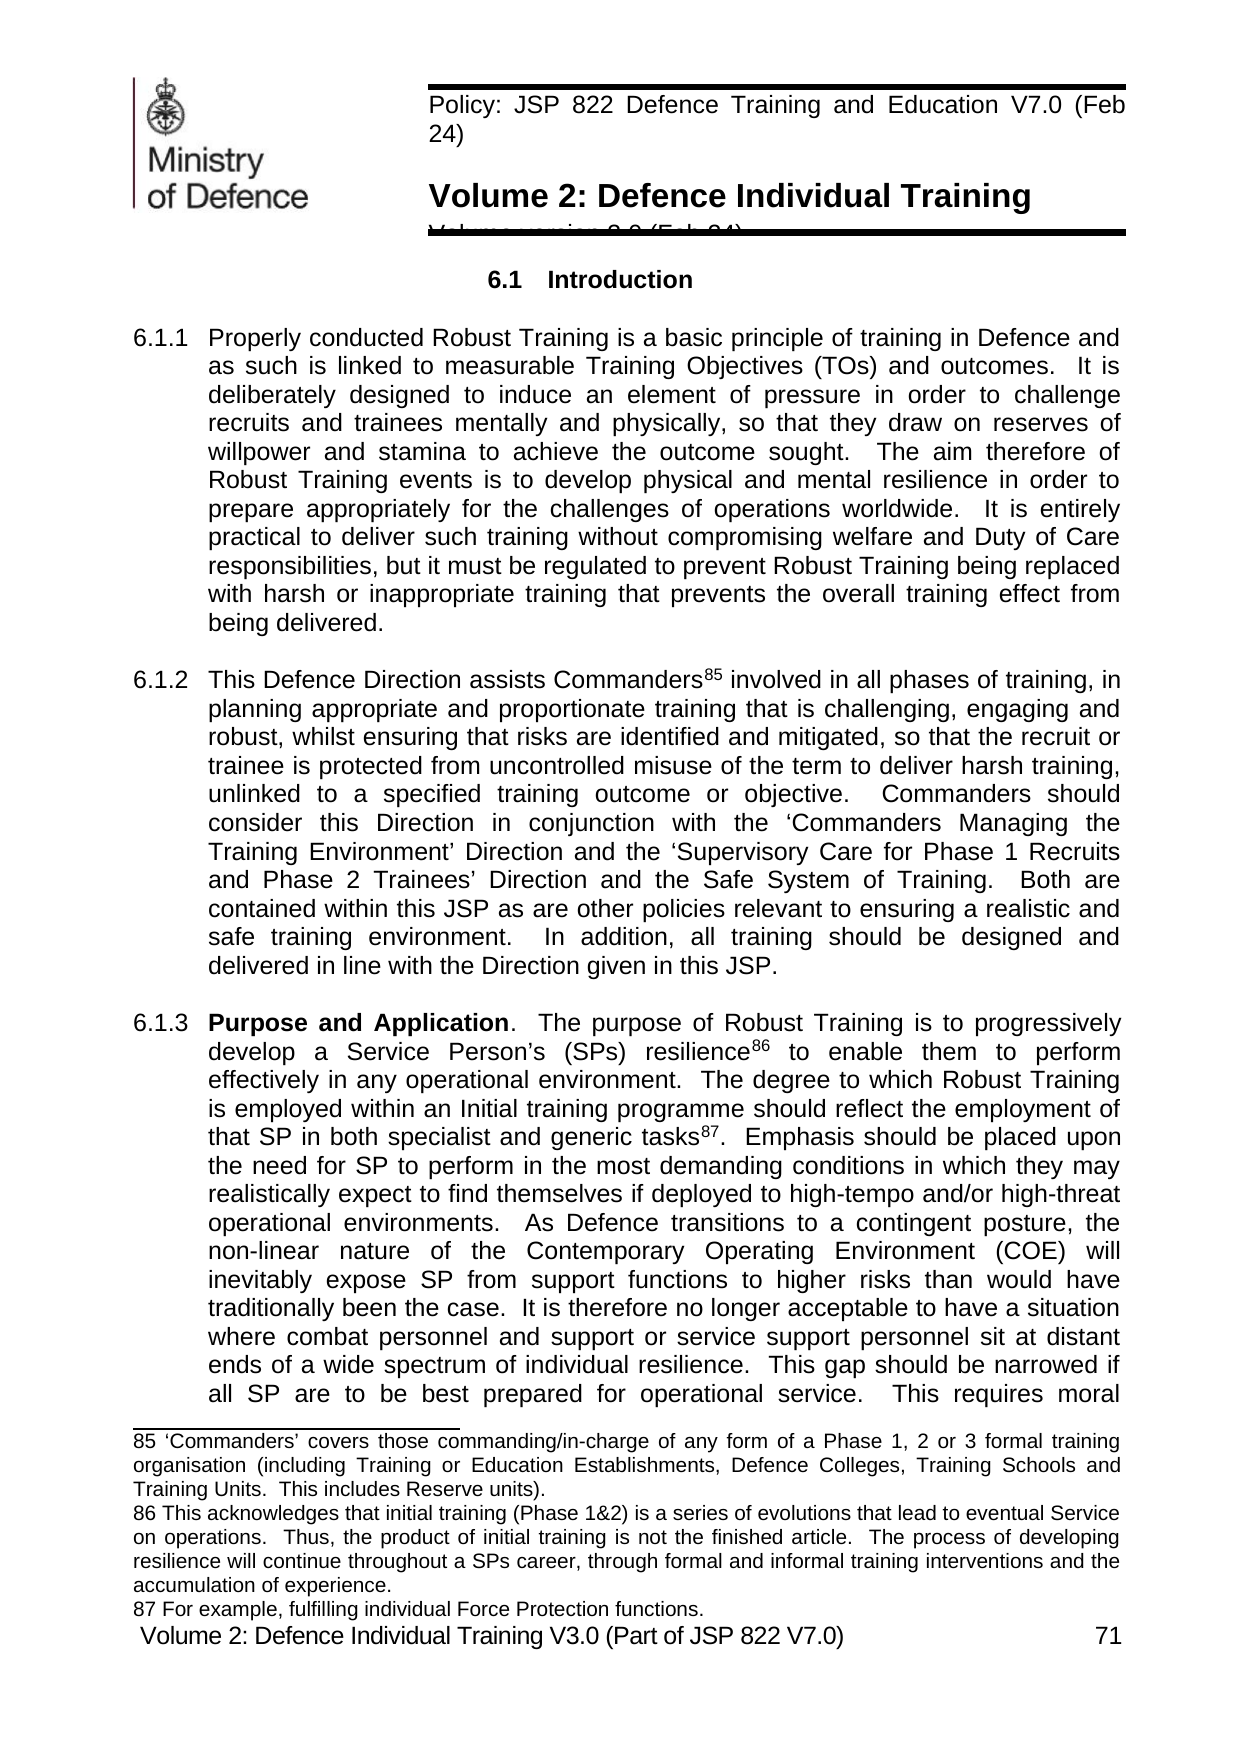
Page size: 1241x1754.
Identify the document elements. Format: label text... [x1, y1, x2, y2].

subtitle This Defence Direction assists Commanders involved in all phases of training, in planning appropriate and proportionate training that is challenging, engaging and robust, whilst ensuring that risks are identified and mitigated, so that the recruit or trainee is protected from uncontrolled misuse of the term to deliver harsh training, unlinked to a specified training outcome or objective. Commanders should consider this Direction in conjunction with the ‘Commanders Managing the Training Environment’ Direction and the ‘Supervisory Care for Phase 1 Recruits and Phase 2 Trainees’ Direction and the Safe System of Training. Both are contained within this JSP as are other policies relevant to ensuring a realistic and safe training environment. In addition, all training should be designed and delivered in line with the Direction given in this JSP. [133, 666, 1122, 980]
subtitle Introduction [487, 266, 1122, 294]
text This acknowledges that initial training (Phase 1&2) is a series of evolutions that lead to eventual Service on operations. Thus, the product of initial training is not the finished article. The process of developing resilience will continue throughout a SPs career, through formal and informal training interventions and the accumulation of experience. [133, 1501, 1122, 1597]
text For example, fulfilling individual Force Protection functions. [133, 1597, 1122, 1621]
subtitle Purpose and Application. The purpose of Robust Training is to progressively develop a Service Person’s (SPs) resilience to enable them to perform effectively in any operational environment. The degree to which Robust Training is employed within an Initial training programme should reflect the employment of that SP in both specialist and generic tasks. Emphasis should be placed upon the need for SP to perform in the most demanding conditions in which they may realistically expect to find themselves if deployed to high-tempo and/or high-threat operational environments. As Defence transitions to a contingent posture, the non-linear nature of the Contemporary Operating Environment (COE) will inevitably expose SP from support functions to higher risks than would have traditionally been the case. It is therefore no longer acceptable to have a situation where combat personnel and support or service support personnel sit at distant ends of a wide spectrum of individual resilience. This gap should be narrowed if all SP are to be best prepared for operational service. This requires moral [133, 1008, 1122, 1408]
text ‘Commanders’ covers those commanding/in-charge of any form of a Phase 1, 2 or 3 formal training organisation (including Training or Education Establishments, Defence Colleges, Training Schools and Training Units. This includes Reserve units). [133, 1429, 1122, 1501]
subtitle Properly conducted Robust Training is a basic principle of training in Defence and as such is linked to measurable Training Objectives (TOs) and outcomes. It is deliberately designed to induce an element of pressure in order to challenge recruits and trainees mentally and physically, so that they draw on reserves of willpower and stamina to achieve the outcome sought. The aim therefore of Robust Training events is to develop physical and mental resilience in order to prepare appropriately for the challenges of operations worldwide. It is entirely practical to deliver such training without compromising welfare and Duty of Care responsibilities, but it must be regulated to prevent Robust Training being replaced with harsh or inappropriate training that prevents the overall training effect from being delivered. [133, 323, 1122, 637]
